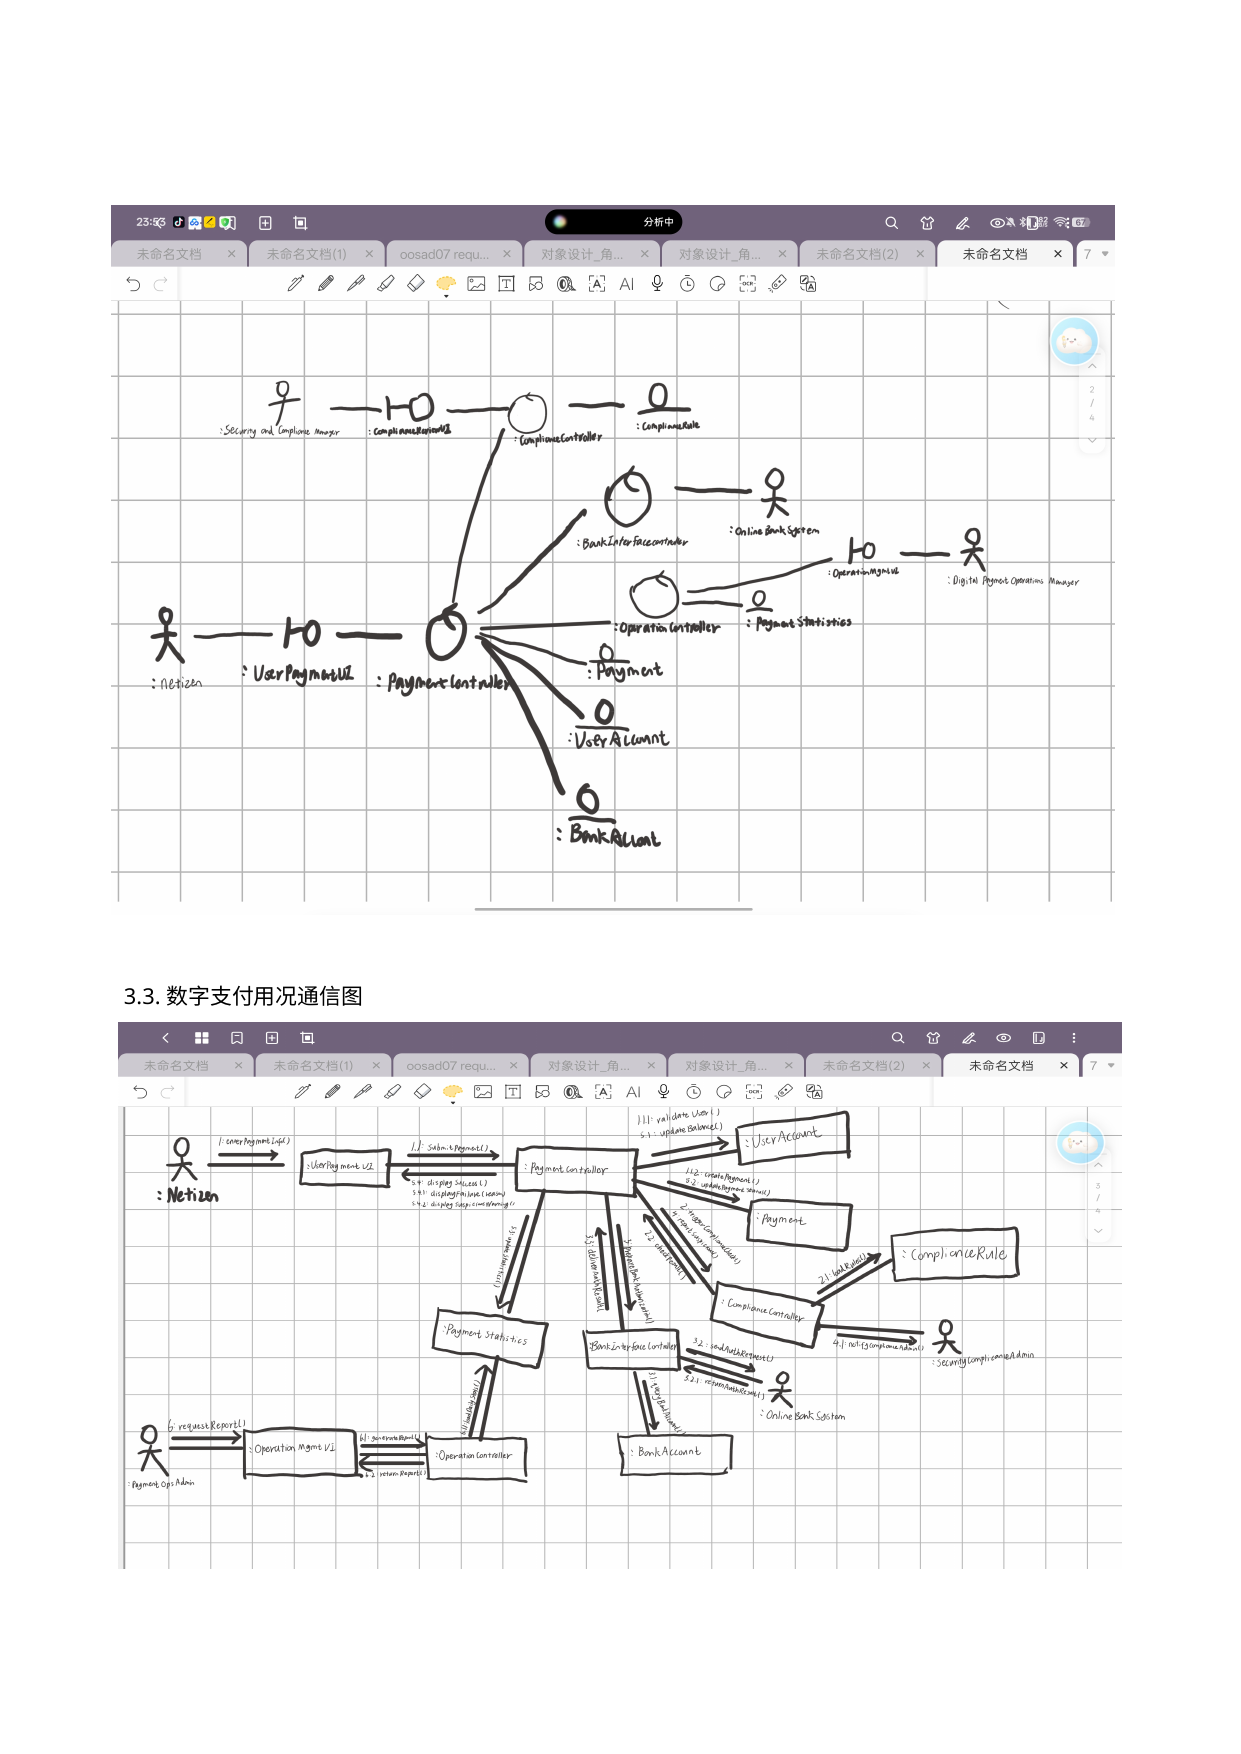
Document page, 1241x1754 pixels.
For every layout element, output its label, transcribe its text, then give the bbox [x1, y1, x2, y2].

subtitle 数字支付用况通信图 [118, 979, 1122, 1011]
picture [118, 1022, 1122, 1569]
picture [111, 205, 1115, 915]
